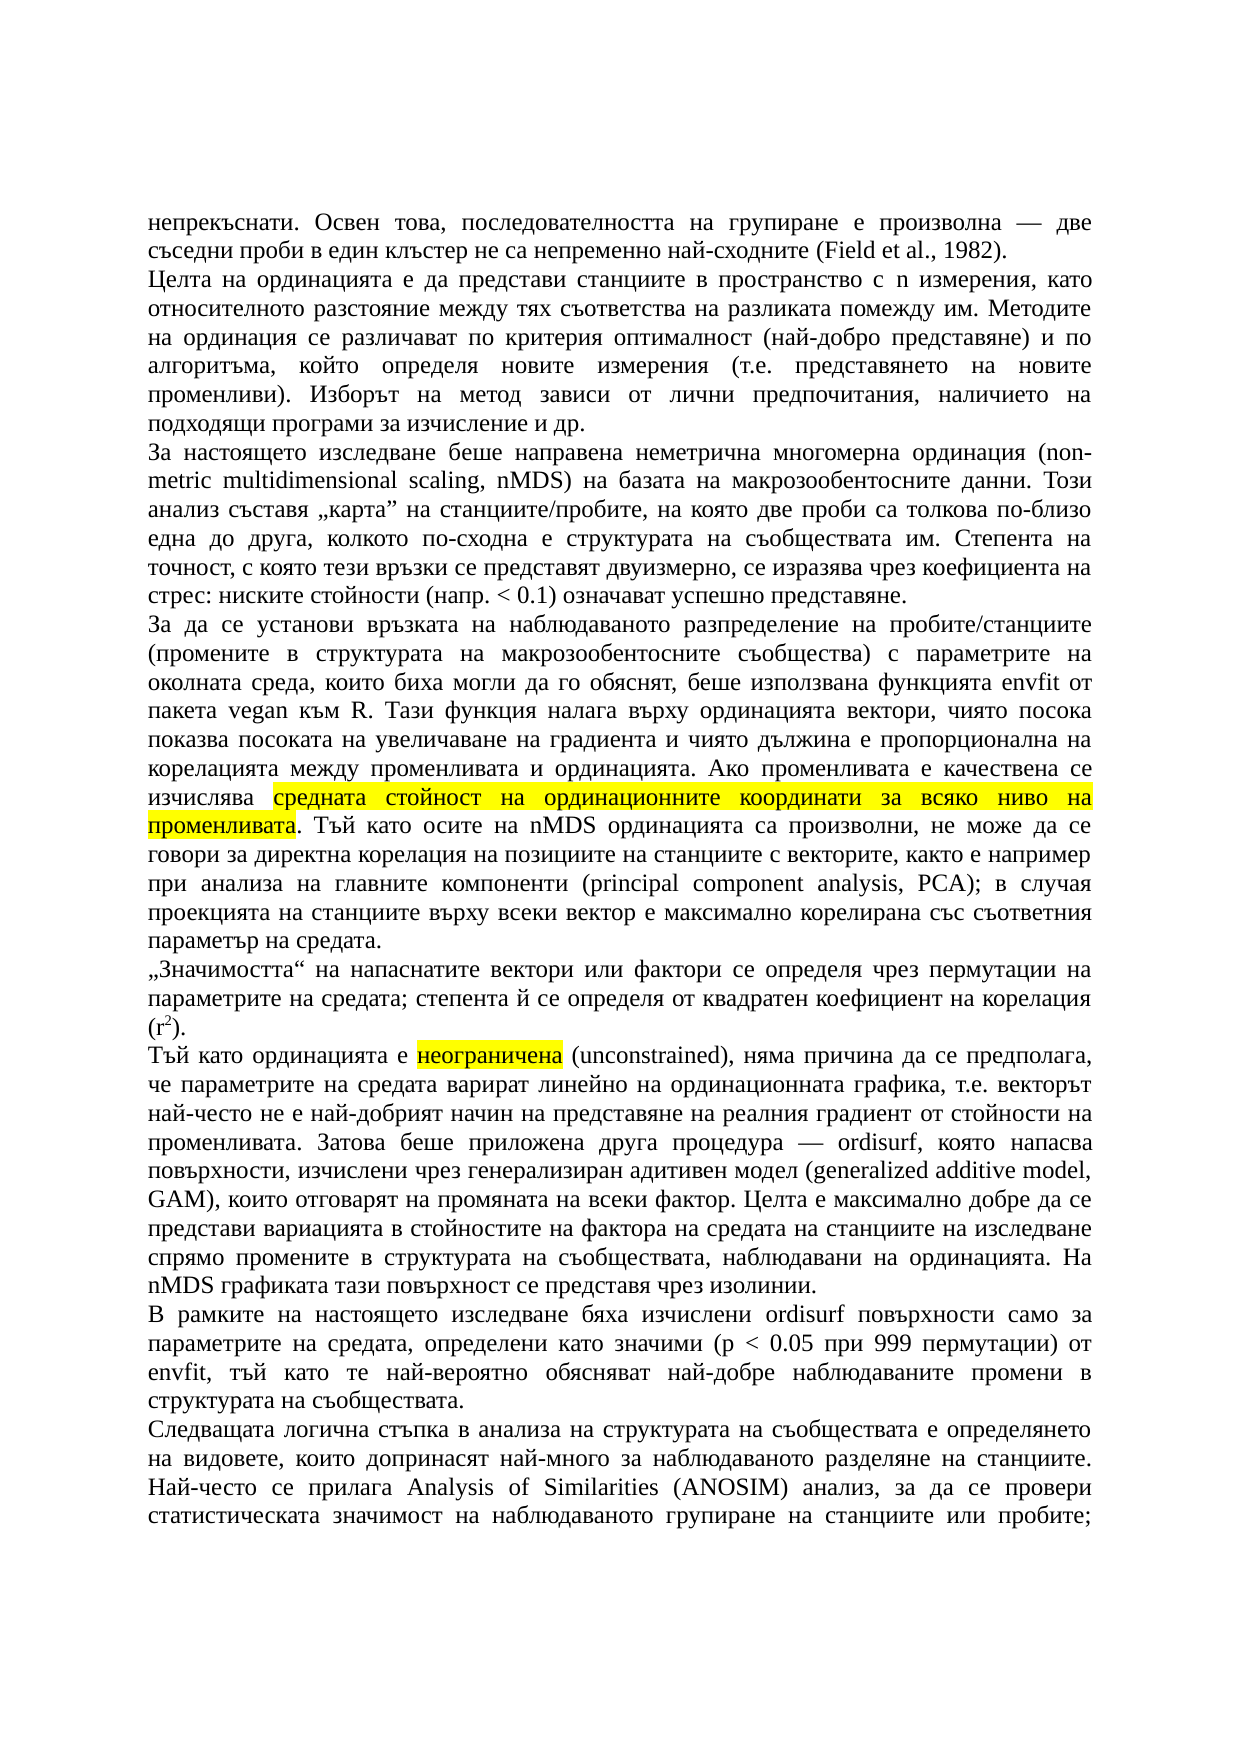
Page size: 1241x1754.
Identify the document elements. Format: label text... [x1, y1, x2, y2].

text За настоящето изследване беше направена неметрична многомерна ординация (non-metric multidimensional scaling, nMDS) на базата на макрозообентосните данни. Този анализ съставя „карта” на станциите/пробите, на която две проби са толкова по-близо една до друга, колкото по-сходна е структурата на съобществата им. Степента на точност, с която тези връзки се представят двуизмерно, се изразява чрез коефициента на стрес: ниските стойности (напр. < 0.1) означават успешно представяне. [148, 437, 1093, 609]
text Тъй като ординацията е неограничена (unconstrained), няма причина да се предполага, че параметрите на средата варират линейно на ординационната графика, т.е. векторът най-често не е най-добрият начин на представяне на реалния градиент от стойности на променливата. Затова беше приложена друга процедура — ordisurf, която напасва повърхности, изчислени чрез генерализиран адитивен модел (generalized additive model, GAM), които отговарят на промяната на всеки фактор. Целта е максимално добре да се представи вариацията в стойностите на фактора на средата на станциите на изследване спрямо промените в структурата на съобществата, наблюдавани на ординацията. На nMDS графиката тази повърхност се представя чрез изолинии. [148, 1040, 1093, 1299]
text Следващата логична стъпка в анализа на структурата на съобществата е определянето на видовете, които допринасят най-много за наблюдаваното разделяне на станциите. Най-често се прилага Analysis of Similarities (ANOSIM) анализ, за да се провери статистическата значимост на наблюдаваното групиране на станциите или пробите; [148, 1414, 1093, 1529]
text Целта на ординацията е да представи станциите в пространство с n измерения, като относителното разстояние между тях съответства на разликата помежду им. Методите на ординация се различават по критерия оптималност (най-добро представяне) и по алгоритъма, който определя новите измерения (т.е. представянето на новите променливи). Изборът на метод зависи от лични предпочитания, наличието на подходящи програми за изчисление и др. [148, 264, 1093, 437]
text „Значимостта“ на напаснатите вектори или фактори се определя чрез пермутации на параметрите на средата; степента й се определя от квадратен коефициент на корелация (r2). [148, 954, 1093, 1040]
text За да се установи връзката на наблюдаваното разпределение на пробите/станциите (промените в структурата на макрозообентосните съобщества) с параметрите на околната среда, които биха могли да го обяснят, беше използвана функцията envfit от пакета vegan към R. Тази функция налага върху ординацията вектори, чиято посока показва посоката на увеличаване на градиента и чиято дължина е пропорционална на корелацията между променливата и ординацията. Ако променливата е качествена се изчислява средната стойност на ординационните координати за всяко ниво на променливата. Тъй като осите на nMDS ординацията са произволни, не може да се говори за директна корелация на позициите на станциите с векторите, както е например при анализа на главните компоненти (principal component analysis, PCA); в случая проекцията на станциите върху всеки вектор е максимално корелирана със съответния параметър на средата. [148, 609, 1093, 954]
text непрекъснати. Освен това, последователността на групиране е произволна — две съседни проби в един клъстер не са непременно най-сходните (Field et al., 1982). [148, 207, 1093, 264]
text В рамките на настоящето изследване бяха изчислени ordisurf повърхности само за параметрите на средата, определени като значими (p < 0.05 при 999 пермутации) от envfit, тъй като те най-вероятно обясняват най-добре наблюдаваните промени в структурата на съобществата. [148, 1299, 1093, 1414]
